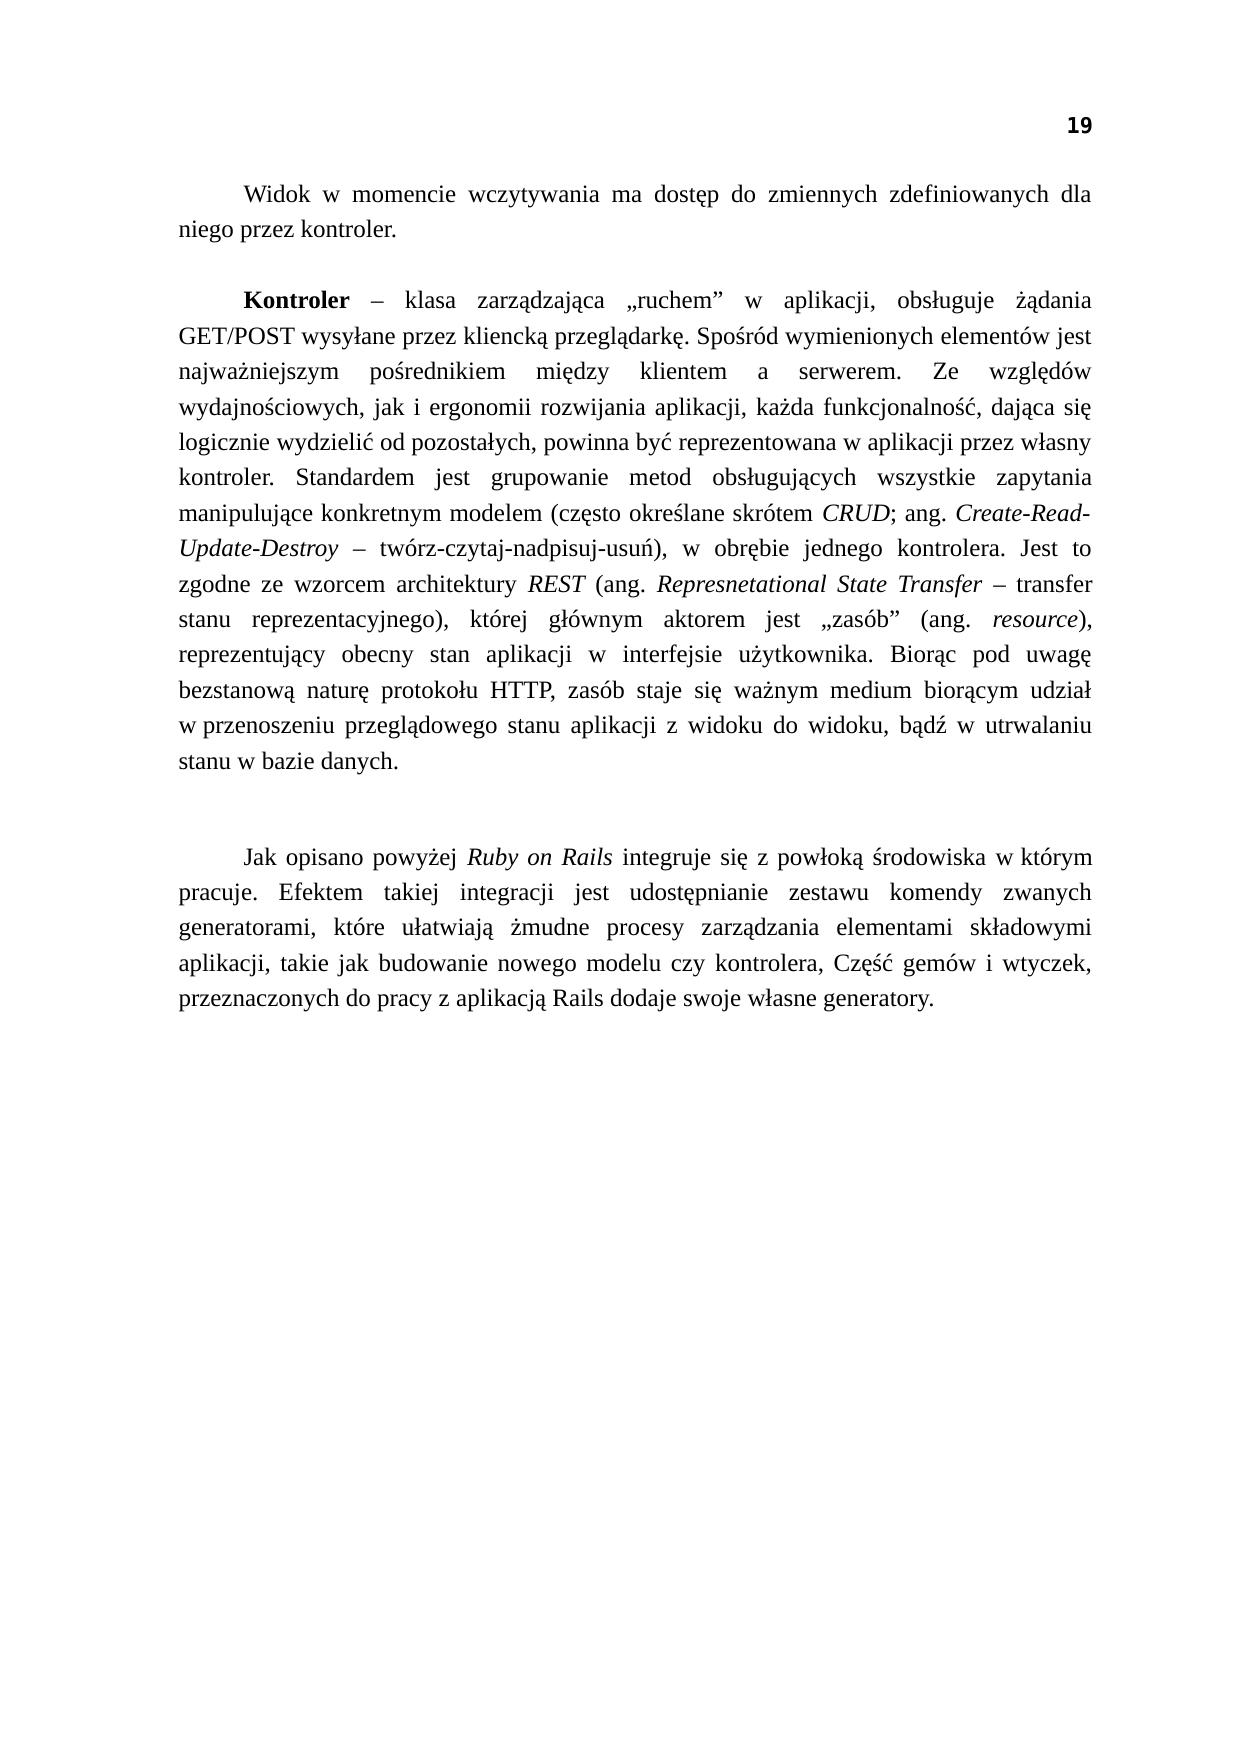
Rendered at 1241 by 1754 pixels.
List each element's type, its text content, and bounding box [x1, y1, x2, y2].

text Widok w momencie wczytywania ma dostęp do zmiennych zdefiniowanych dla niego przez kontroler. [178, 174, 1093, 245]
text Jak opisano powyżej Ruby on Rails integruje się z powłoką środowiska w którym pracuje. Efektem takiej integracji jest udostępnianie zestawu komendy zwanych generatorami, które ułatwiają żmudne procesy zarządzania elementami składowymi aplikacji, takie jak budowanie nowego modelu czy kontrolera, Część gemów i wtyczek, przeznaczonych do pracy z aplikacją Rails dodaje swoje własne generatory. [178, 837, 1093, 1014]
text Kontroler – klasa zarządzająca „ruchem” w aplikacji, obsługuje żądania GET/POST wysyłane przez kliencką przeglądarkę. Spośród wymienionych elementów jest najważniejszym pośrednikiem między klientem a serwerem. Ze względów wydajnościowych, jak i ergonomii rozwijania aplikacji, każda funkcjonalność, dająca się logicznie wydzielić od pozostałych, powinna być reprezentowana w aplikacji przez własny kontroler. Standardem jest grupowanie metod obsługujących wszystkie zapytania manipulujące konkretnym modelem (często określane skrótem CRUD; ang. Create-Read-Update-Destroy – twórz-czytaj-nadpisuj-usuń), w obrębie jednego kontrolera. Jest to zgodne ze wzorcem architektury REST (ang. Represnetational State Transfer – transfer stanu reprezentacyjnego), której głównym aktorem jest „zasób” (ang. resource), reprezentujący obecny stan aplikacji w interfejsie użytkownika. Biorąc pod uwagę bezstanową naturę protokołu HTTP, zasób staje się ważnym medium biorącym udział w przenoszeniu przeglądowego stanu aplikacji z widoku do widoku, bądź w utrwalaniu stanu w bazie danych. [178, 280, 1093, 776]
